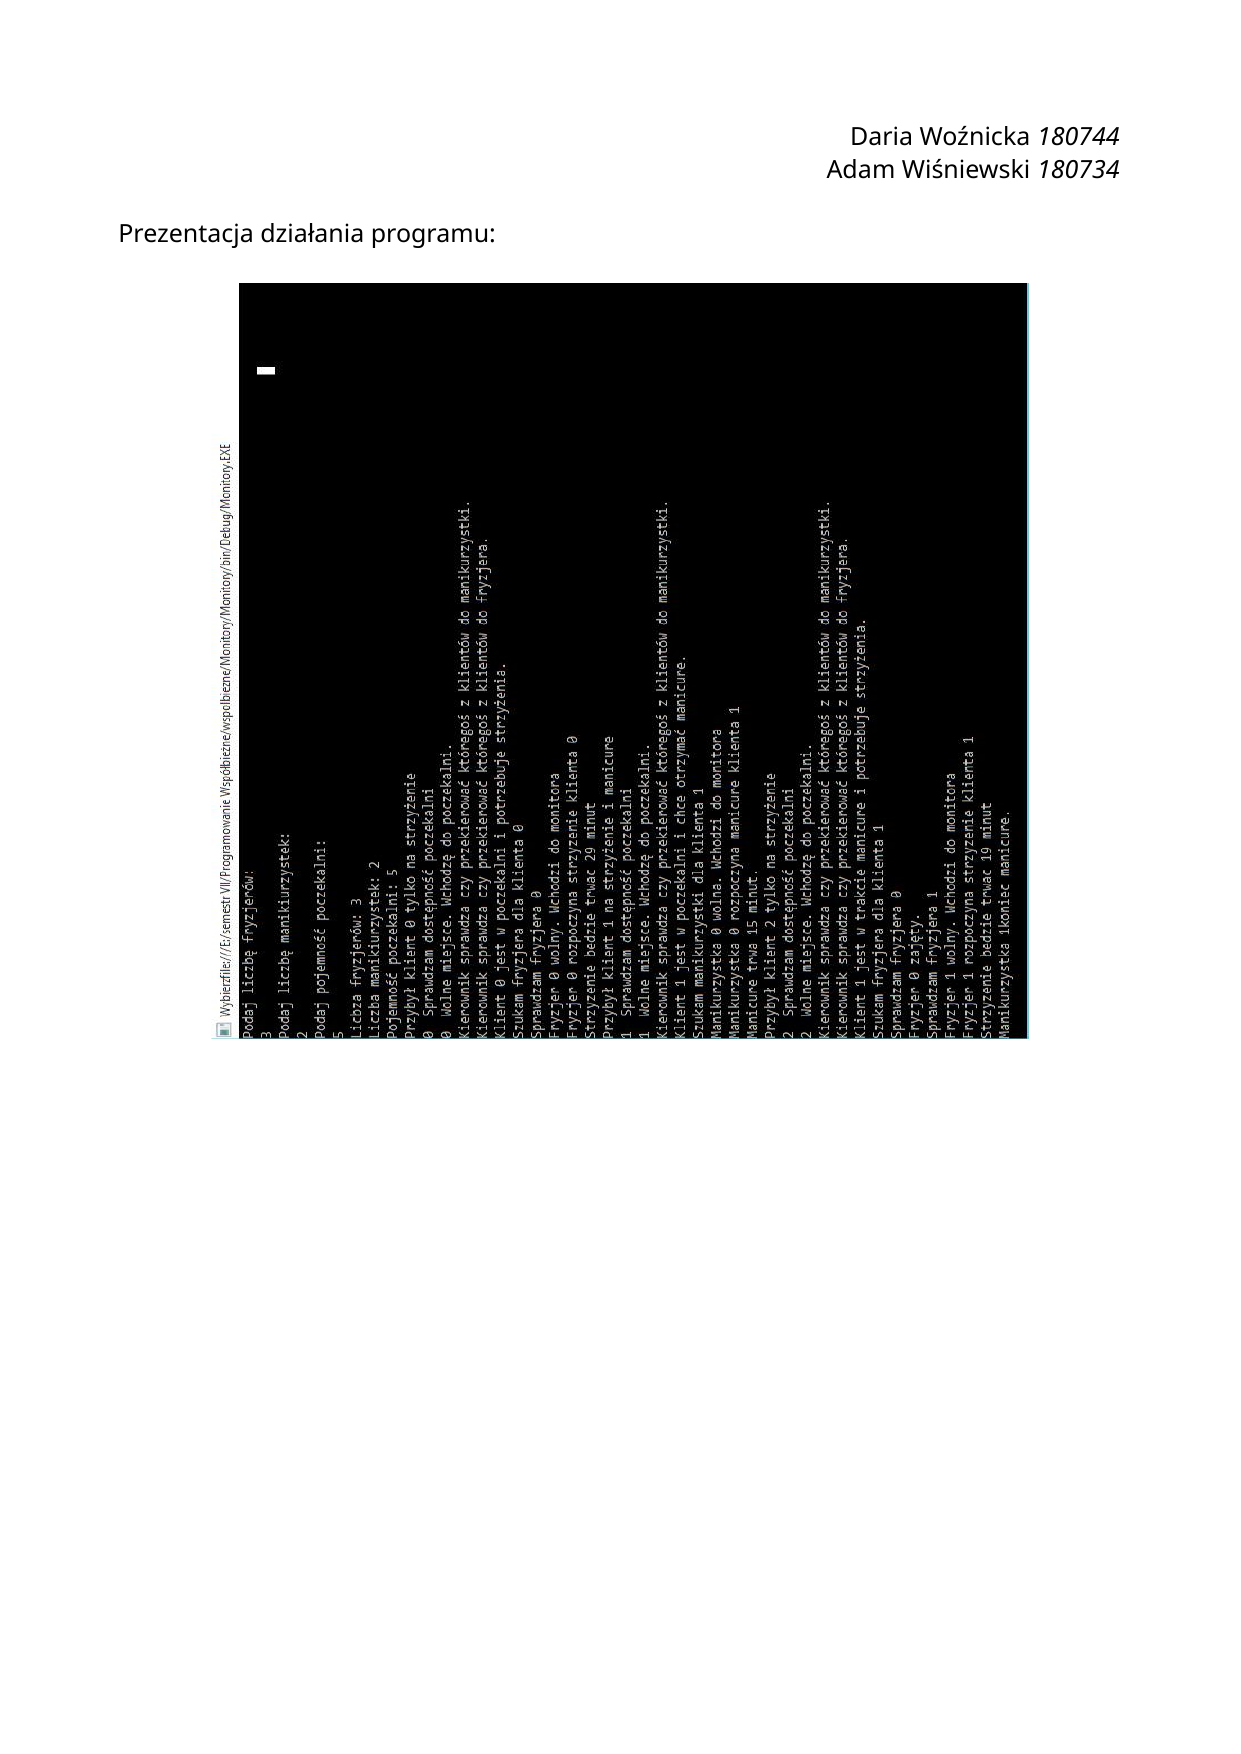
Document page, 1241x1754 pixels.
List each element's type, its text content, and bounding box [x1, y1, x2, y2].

text Prezentacja działania programu: [118, 216, 1122, 250]
